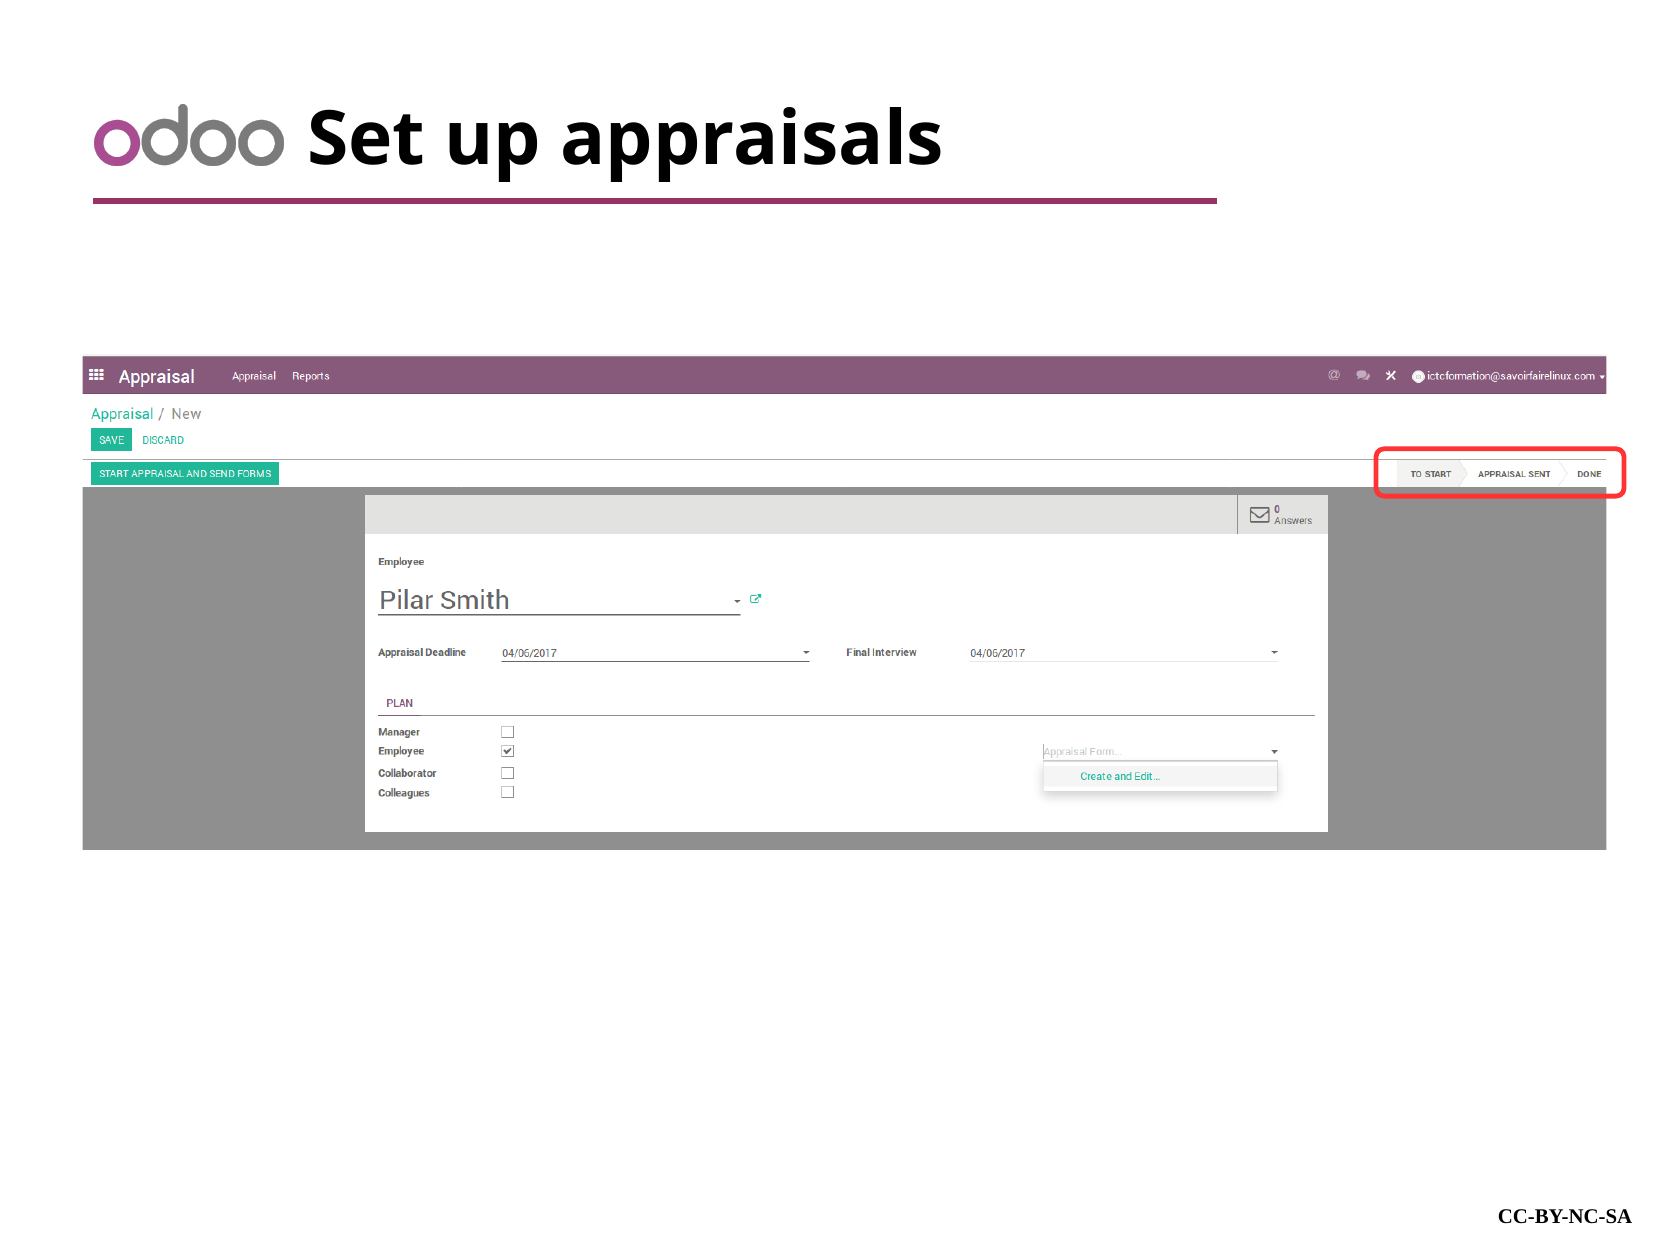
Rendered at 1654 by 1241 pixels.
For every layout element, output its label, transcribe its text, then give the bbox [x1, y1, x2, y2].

text_box [1375, 448, 1625, 497]
title Set up appraisals [307, 31, 1570, 239]
picture [94, 104, 284, 166]
picture [82, 354, 1607, 850]
